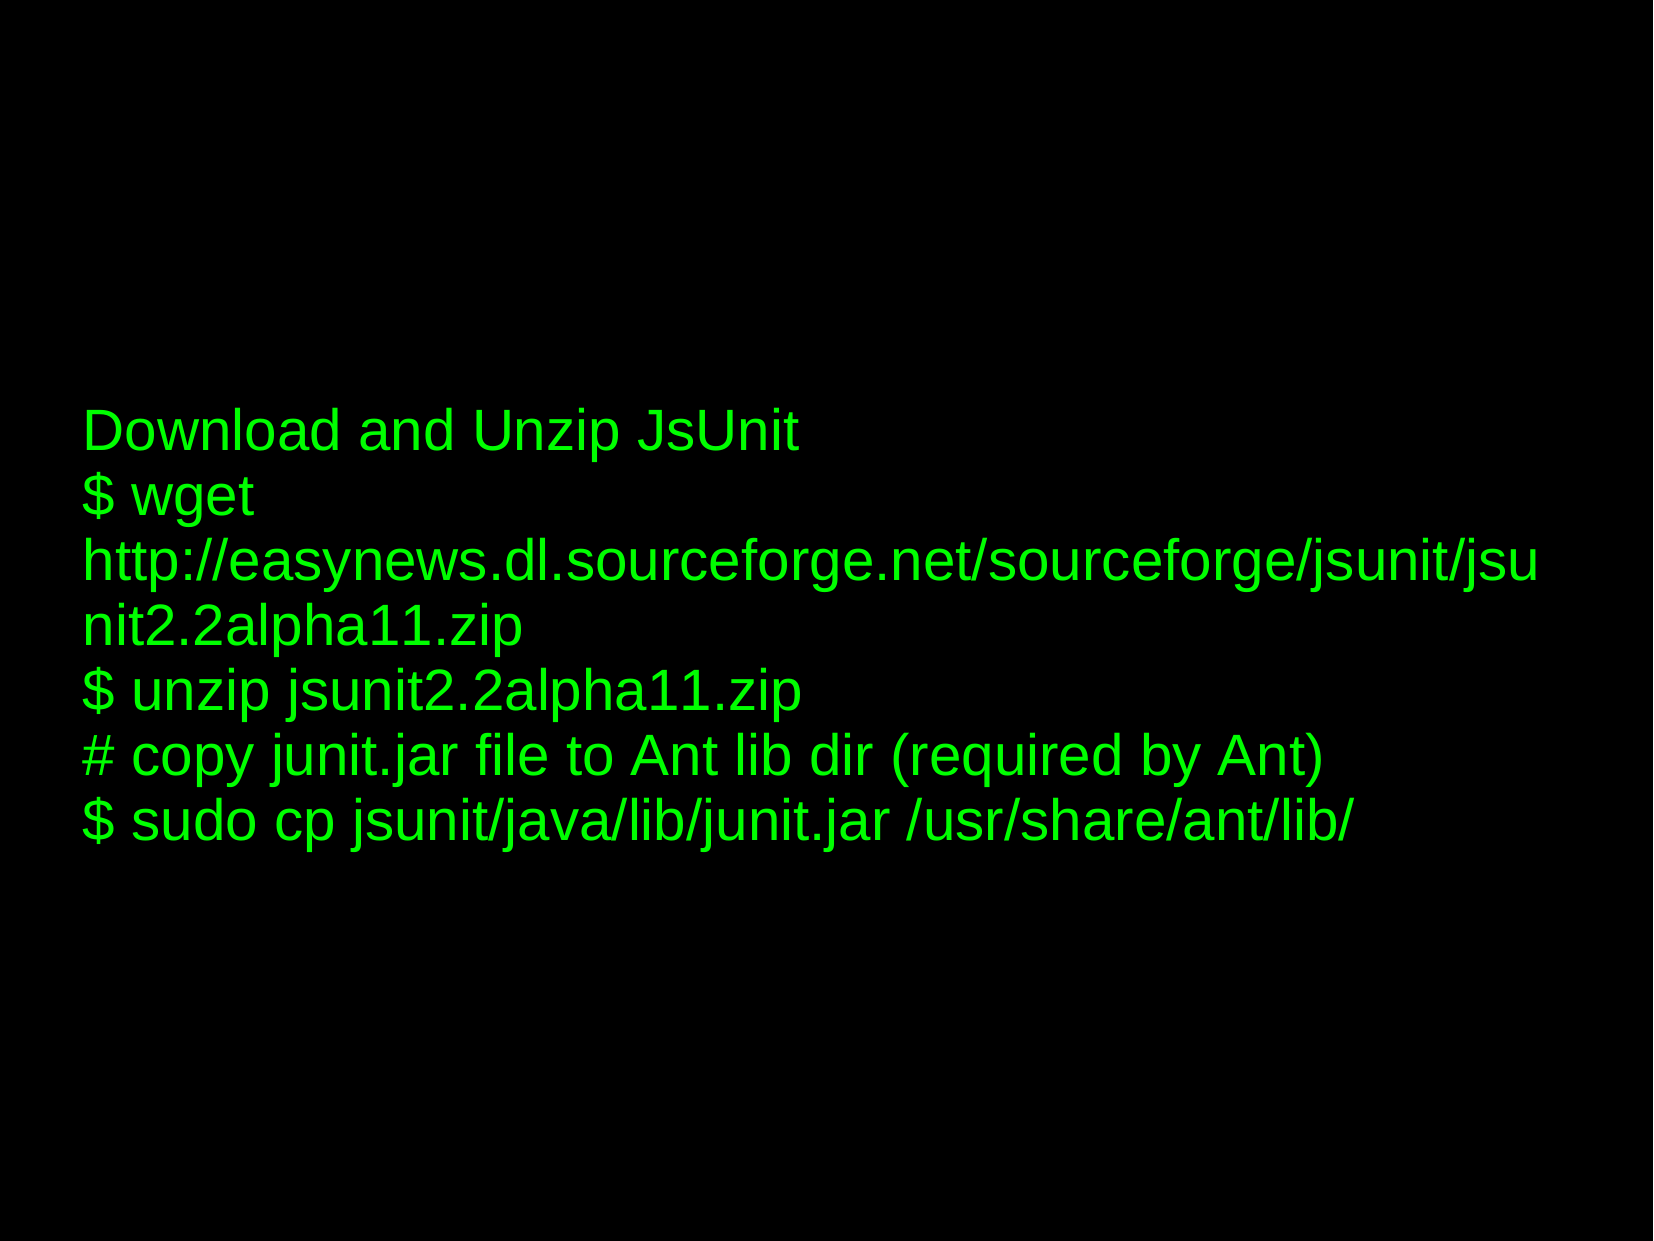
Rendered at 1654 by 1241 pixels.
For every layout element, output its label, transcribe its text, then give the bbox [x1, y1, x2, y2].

title Download and Unzip JsUnit $ wget http://easynews.dl.sourceforge.net/sourceforge/jsunit/jsunit2.2alpha11.zip $ unzip jsunit2.2alpha11.zip # copy junit.jar file to Ant lib dir (required by Ant) $ sudo cp jsunit/java/lib/junit.jar /usr/share/ant/lib/ [82, 49, 1571, 1201]
